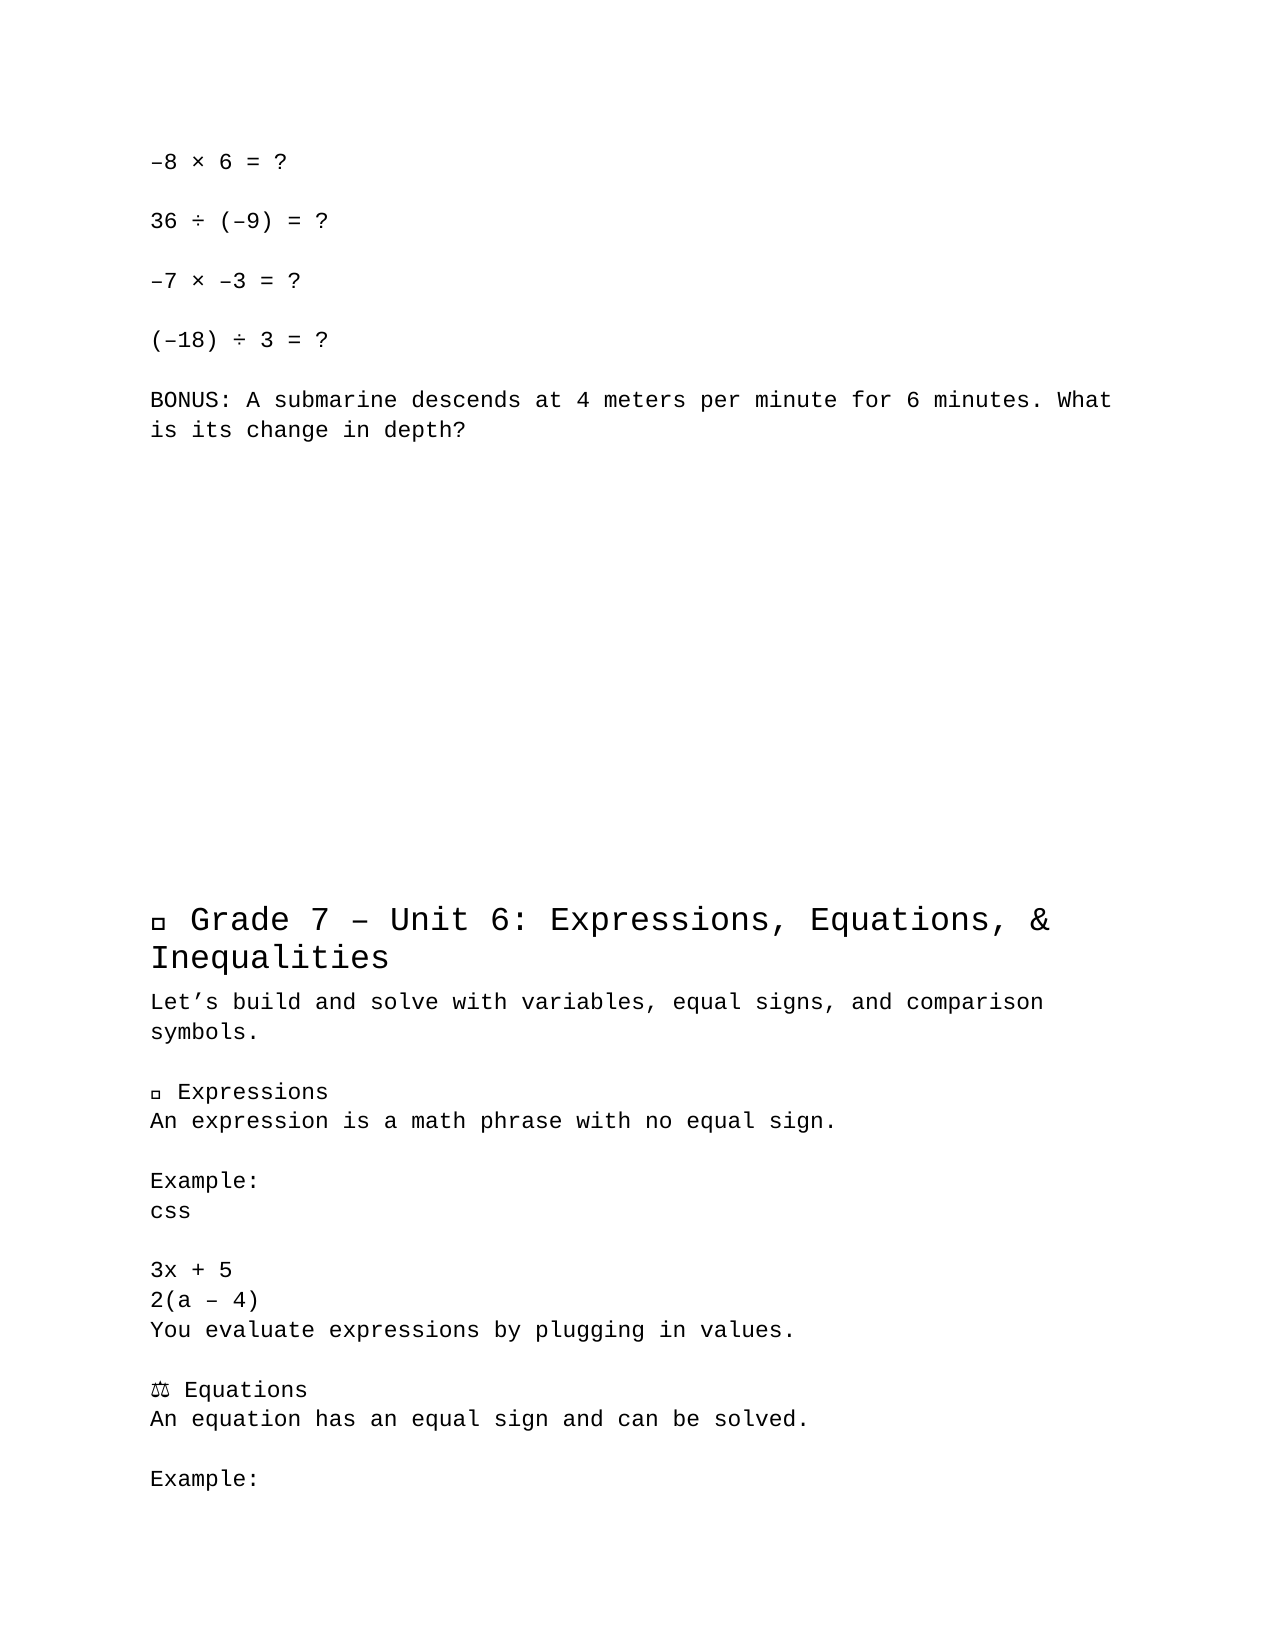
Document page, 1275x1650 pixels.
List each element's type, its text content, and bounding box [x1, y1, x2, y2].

text 🔣 Expressions [150, 1080, 1125, 1106]
text Let’s build and solve with variables, equal signs, and comparison symbols. [150, 991, 1125, 1046]
text BONUS: A submarine descends at 4 meters per minute for 6 minutes. What is its change in depth? [150, 388, 1125, 444]
text css [150, 1199, 1125, 1225]
text Example: [150, 1467, 1125, 1493]
text –7 × –3 = ? [150, 269, 1125, 295]
text ⚖️ Equations [150, 1378, 1125, 1404]
text An expression is a math phrase with no equal sign. [150, 1110, 1125, 1136]
subtitle 🧮 Grade 7 – Unit 6: Expressions, Equations, & Inequalities [150, 902, 1125, 978]
text An equation has an equal sign and can be solved. [150, 1408, 1125, 1434]
text Example: [150, 1169, 1125, 1195]
text –8 × 6 = ? [150, 150, 1125, 176]
text 3x + 5 [150, 1259, 1125, 1285]
text You evaluate expressions by plugging in values. [150, 1318, 1125, 1344]
text (–18) ÷ 3 = ? [150, 329, 1125, 355]
text 2(a – 4) [150, 1288, 1125, 1314]
text 36 ÷ (–9) = ? [150, 209, 1125, 236]
